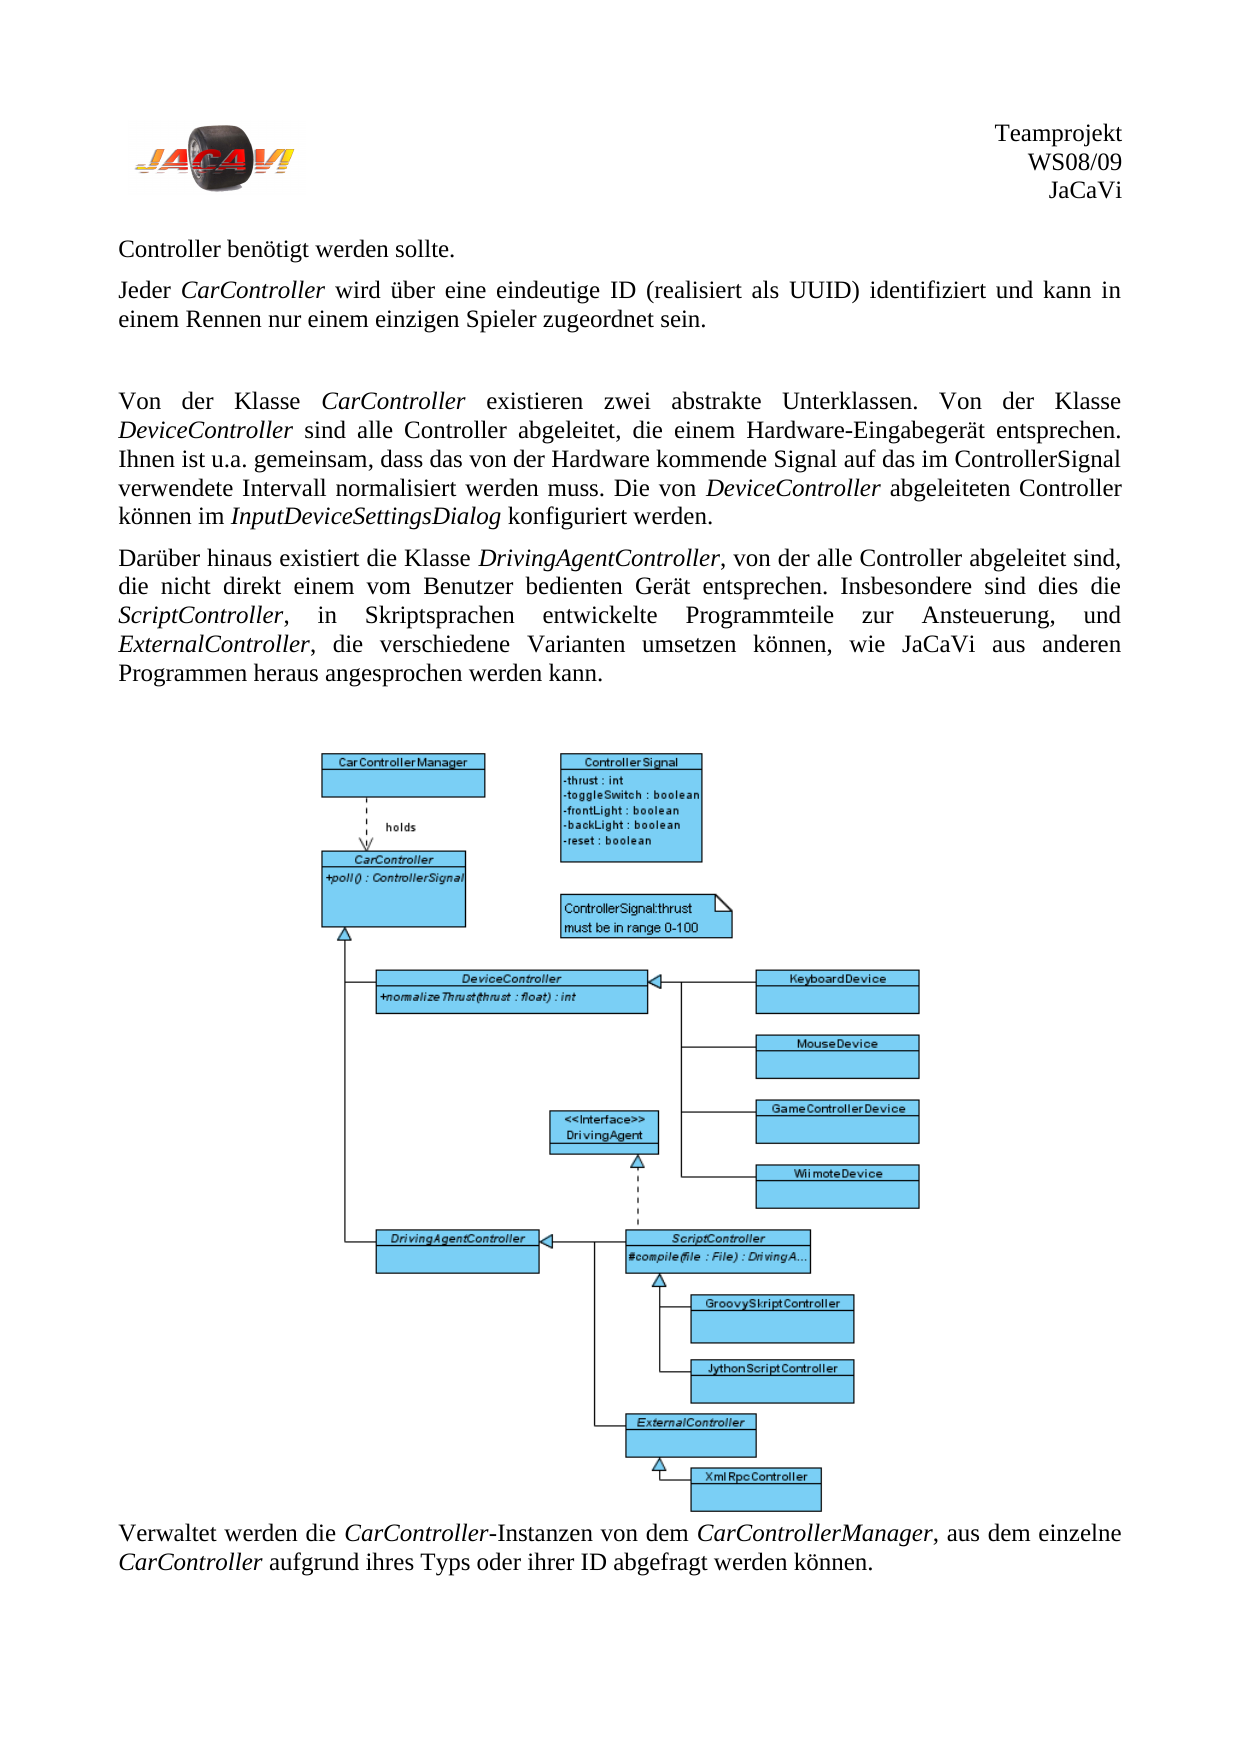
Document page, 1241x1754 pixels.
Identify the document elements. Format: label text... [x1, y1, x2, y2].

text Verwaltet werden die CarController-Instanzen von dem CarControllerManager, aus dem einzelne CarController aufgrund ihres Typs oder ihrer ID abgefragt werden können. [118, 1518, 1122, 1575]
text Jeder CarController wird über eine eindeutige ID (realisiert als UUID) identifiziert und kann in einem Rennen nur einem einzigen Spieler zugeordnet sein. [118, 275, 1122, 333]
text Controller benötigt werden sollte. [118, 234, 1122, 263]
picture [128, 120, 307, 195]
text Von der Klasse CarController existieren zwei abstrakte Unterklassen. Von der Klasse DeviceController sind alle Controller abgeleitet, die einem Hardware-Eingabegerät entsprechen. Ihnen ist u.a. gemeinsam, dass das von der Hardware kommende Signal auf das im ControllerSignal verwendete Intervall normalisiert werden muss. Die von DeviceController abgeleiteten Controller können im InputDeviceSettingsDialog konfiguriert werden. [118, 386, 1122, 530]
text Darüber hinaus existiert die Klasse DrivingAgentController, von der alle Controller abgeleitet sind, die nicht direkt einem vom Benutzer bedienten Gerät entsprechen. Insbesondere sind dies die ScriptController, in Skriptsprachen entwickelte Programmteile zur Ansteuerung, und ExternalController, die verschiedene Varianten umsetzen können, wie JaCaVi aus anderen Programmen heraus angesprochen werden kann. [118, 543, 1122, 686]
picture [307, 740, 933, 1518]
